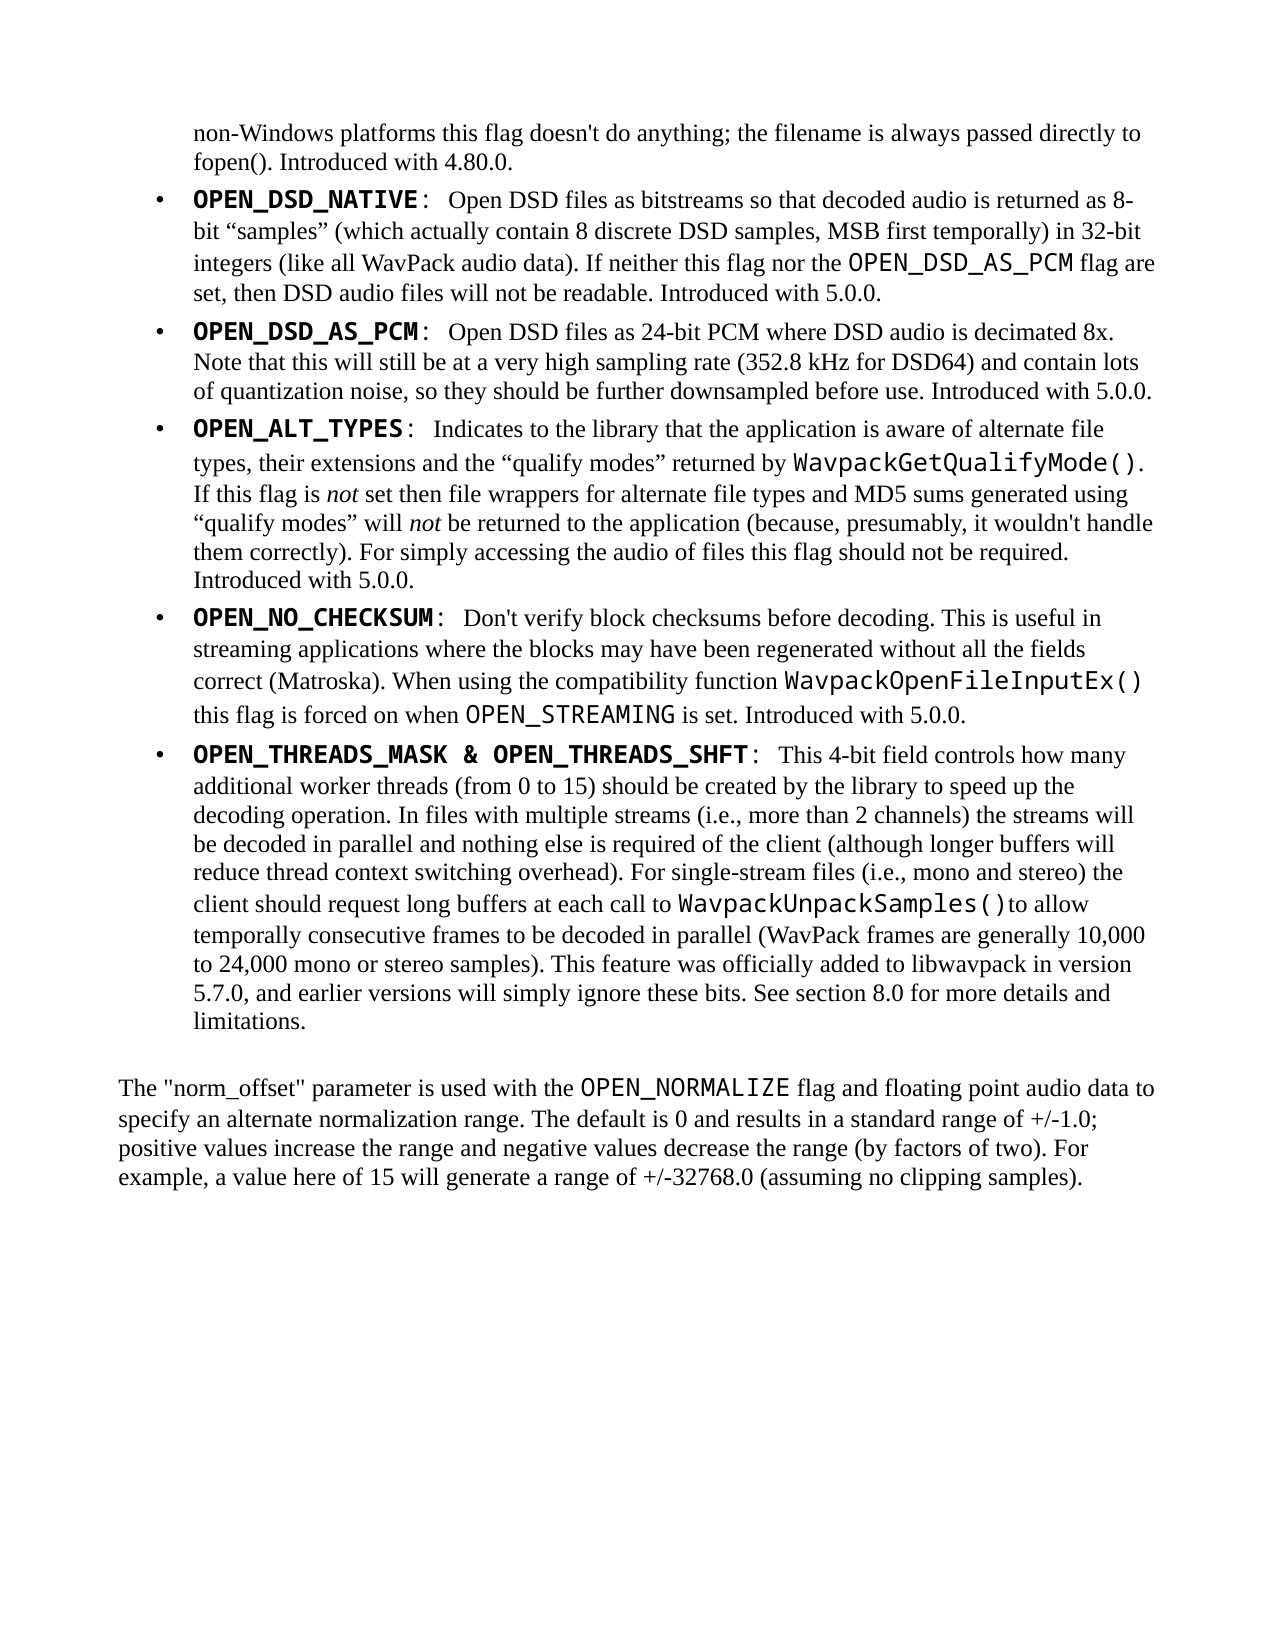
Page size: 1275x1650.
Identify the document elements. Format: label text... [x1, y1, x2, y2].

list OPEN_DSD_NATIVE: Open DSD files as bitstreams so that decoded audio is returned as 8-bit “samples” (which actually contain 8 discrete DSD samples, MSB first temporally) in 32-bit integers (like all WavPack audio data). If neither this flag nor the OPEN_DSD_AS_PCM flag are set, then DSD audio files will not be readable. Introduced with 5.0.0. [156, 182, 1157, 307]
list OPEN_ALT_TYPES: Indicates to the library that the application is aware of alternate file types, their extensions and the “qualify modes” returned by WavpackGetQualifyMode(). If this flag is not set then file wrappers for alternate file types and MD5 sums generated using “qualify modes” will not be returned to the application (because, presumably, it wouldn't handle them correctly). For simply accessing the audio of files this flag should not be required. Introduced with 5.0.0. [156, 411, 1157, 594]
list OPEN_THREADS_MASK & OPEN_THREADS_SHFT: This 4-bit field controls how many additional worker threads (from 0 to 15) should be created by the library to speed up the decoding operation. In files with multiple streams (i.e., more than 2 channels) the streams will be decoded in parallel and nothing else is required of the client (although longer buffers will reduce thread context switching overhead). For single-stream files (i.e., mono and stereo) the client should request long buffers at each call to WavpackUnpackSamples()to allow temporally consecutive frames to be decoded in parallel (WavPack frames are generally 10,000 to 24,000 mono or stereo samples). This feature was officially added to libwavpack in version 5.7.0, and earlier versions will simply ignore these bits. See section 8.0 for more details and limitations. [156, 737, 1157, 1035]
text The "norm_offset" parameter is used with the OPEN_NORMALIZE flag and floating point audio data to specify an alternate normalization range. The default is 0 and results in a standard range of +/-1.0; positive values increase the range and negative values decrease the range (by factors of two). For example, a value here of 15 will generate a range of +/-32768.0 (assuming no clipping samples). [118, 1070, 1157, 1190]
list OPEN_NO_CHECKSUM: Don't verify block checksums before decoding. This is useful in streaming applications where the blocks may have been regenerated without all the fields correct (Matroska). When using the compatibility function WavpackOpenFileInputEx() this flag is forced on when OPEN_STREAMING is set. Introduced with 5.0.0. [156, 600, 1157, 731]
list OPEN_DSD_AS_PCM: Open DSD files as 24-bit PCM where DSD audio is decimated 8x. Note that this will still be at a very high sampling rate (352.8 kHz for DSD64) and contain lots of quantization noise, so they should be further downsampled before use. Introduced with 5.0.0. [156, 313, 1157, 405]
list non-Windows platforms this flag doesn't do anything; the filename is always passed directly to fopen(). Introduced with 4.80.0. [156, 118, 1157, 176]
